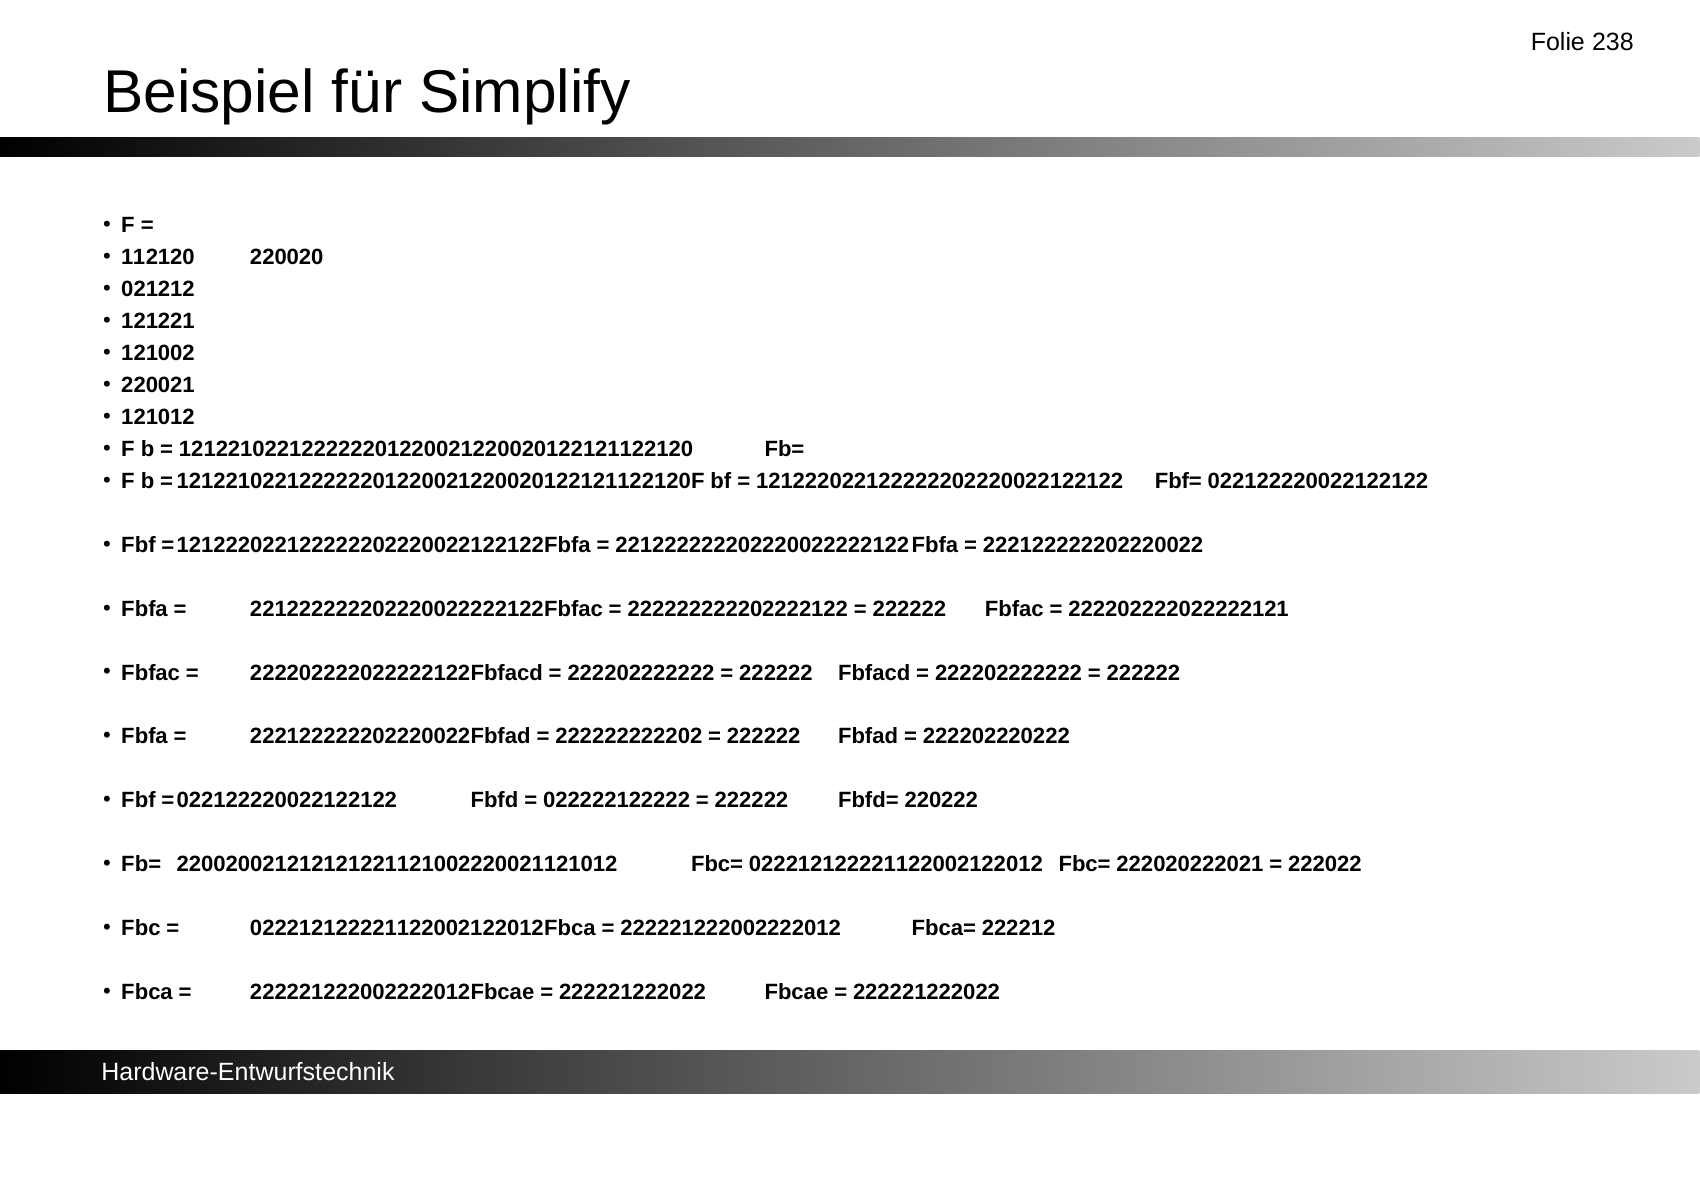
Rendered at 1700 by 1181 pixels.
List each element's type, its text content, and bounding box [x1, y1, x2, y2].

list F = 112120 220020 021212 121221 121002 220021 121012 F b = 121221022122222201220021220020122121122120 Fb= F b = 121221022122222201220021220020122121122120 F bf = 121222022122222202220022122122 Fbf= 022122220022122122 Fbf = 121222022122222202220022122122 Fbfa = 221222222202220022222122 Fbfa = 222122222202220022 Fbfa = 221222222202220022222122 Fbfac = 222222222202222122 = 222222 Fbfac = 222202222022222121 Fbfac = 222202222022222122 Fbfacd = 222202222222 = 222222 Fbfacd = 222202222222 = 222222 Fbfa = 222122222202220022 Fbfad = 222222222202 = 222222 Fbfad = 222202220222 Fbf = 022122220022122122 Fbfd = 022222122222 = 222222 Fbfd= 220222 Fb= 220020021212121221121002220021121012 Fbc= 022212122221122002122012 Fbc= 222020222021 = 222022 Fbc = 022212122221122002122012 Fbca = 222221222002222012 Fbca= 222212 Fbca = 222221222002222012 Fbcae = 222221222022 Fbcae = 222221222022 [87, 202, 1613, 1022]
title Beispiel für Simplify [87, 36, 1421, 142]
